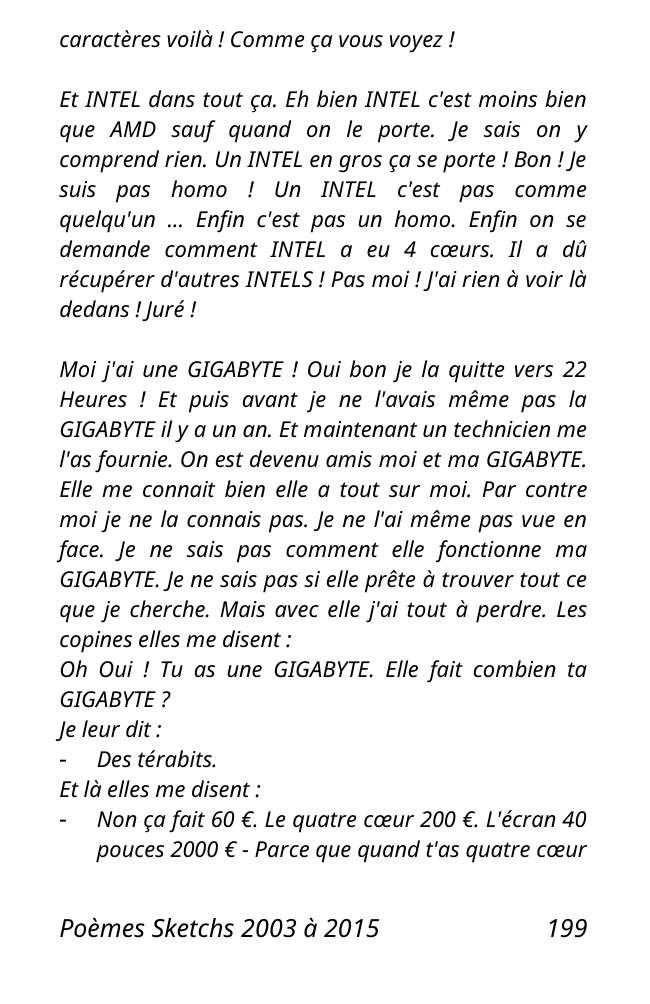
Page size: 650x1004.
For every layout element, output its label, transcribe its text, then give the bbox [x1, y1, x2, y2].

text Et là elles me disent : [59, 774, 591, 804]
text Je leur dit : [59, 714, 591, 744]
text Et INTEL dans tout ça. Eh bien INTEL c'est moins bien que AMD sauf quand on le porte. Je sais on y comprend rien. Un INTEL en gros ça se porte ! Bon ! Je suis pas homo ! Un INTEL c'est pas comme quelqu'un ... Enfin c'est pas un homo. Enfin on se demande comment INTEL a eu 4 cœurs. Il a dû récupérer d'autres INTELS ! Pas moi ! J'ai rien à voir là dedans ! Juré ! [59, 84, 591, 324]
list Oh Oui ! Tu as une GIGABYTE. Elle fait combien ta GIGABYTE ? [59, 654, 591, 714]
text caractères voilà ! Comme ça vous voyez ! [59, 24, 591, 54]
list Des térabits. [59, 744, 591, 774]
text Moi j'ai une GIGABYTE ! Oui bon je la quitte vers 22 Heures ! Et puis avant je ne l'avais même pas la GIGABYTE il y a un an. Et maintenant un technicien me l'as fournie. On est devenu amis moi et ma GIGABYTE. Elle me connait bien elle a tout sur moi. Par contre moi je ne la connais pas. Je ne l'ai même pas vue en face. Je ne sais pas comment elle fonctionne ma GIGABYTE. Je ne sais pas si elle prête à trouver tout ce que je cherche. Mais avec elle j'ai tout à perdre. Les copines elles me disent : [59, 354, 591, 654]
list Non ça fait 60 €. Le quatre cœur 200 €. L'écran 40 pouces 2000 € - Parce que quand t'as quatre cœur [59, 804, 591, 864]
